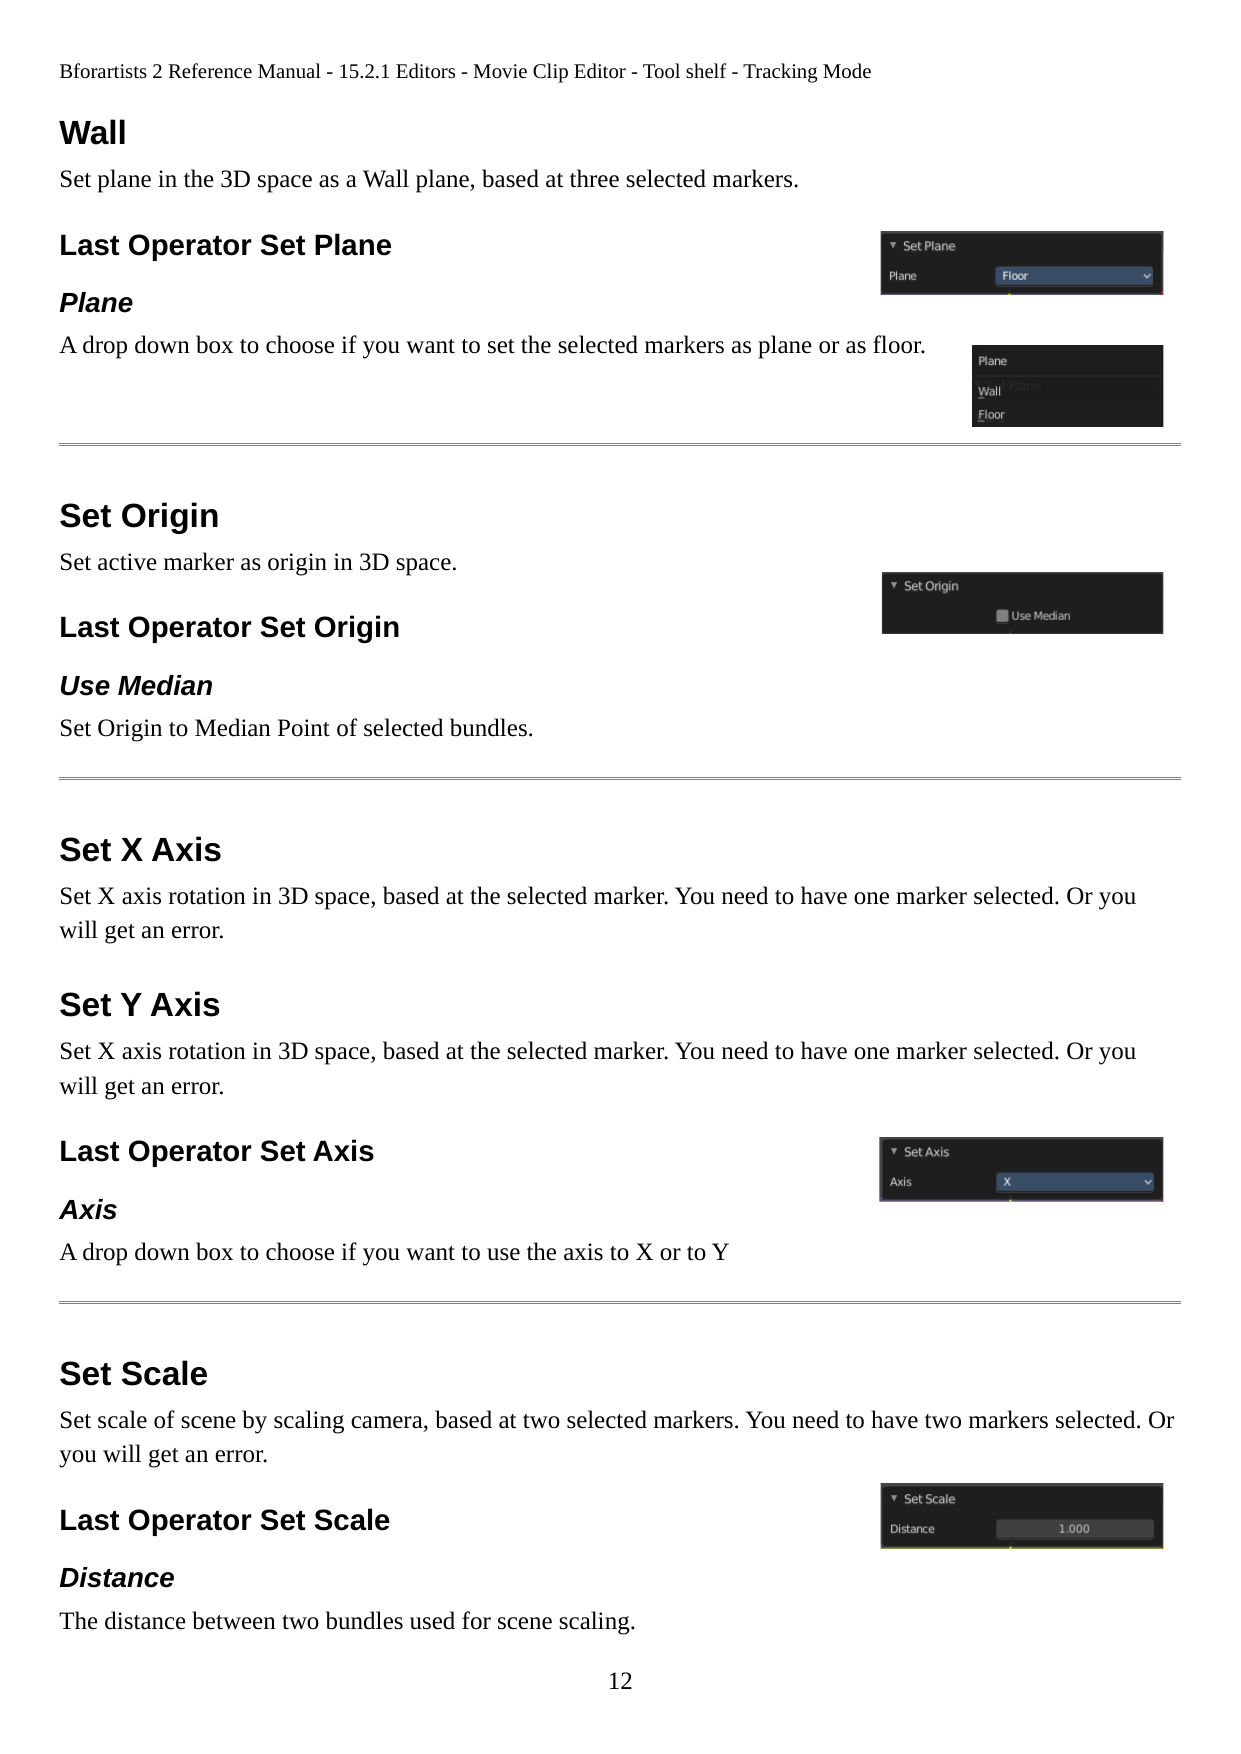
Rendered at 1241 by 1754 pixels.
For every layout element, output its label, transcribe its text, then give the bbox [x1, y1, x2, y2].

picture [880, 1483, 1164, 1549]
subtitle Axis [59, 1193, 1181, 1225]
subtitle Last Operator Set Axis [59, 1134, 1181, 1168]
picture [880, 231, 1164, 295]
subtitle [1164, 1503, 1181, 1537]
text Set X axis rotation in 3D space, based at the selected marker. You need to have one marker selected. Or you will get an error. [59, 881, 1181, 944]
subtitle Set Scale [59, 1353, 1181, 1392]
text Set scale of scene by scaling camera, based at two selected markers. You need to have two markers selected. Or you will get an error. [59, 1405, 1181, 1468]
text Set Origin to Median Point of selected bundles. [59, 713, 1181, 742]
picture [879, 1137, 1164, 1202]
subtitle Wall [59, 113, 1181, 151]
subtitle Set X Axis [59, 829, 1181, 868]
subtitle Last Operator Set Plane [59, 227, 1181, 261]
text Set active marker as origin in 3D space. [59, 547, 1181, 576]
subtitle Set Origin [59, 496, 1181, 534]
text A drop down box to choose if you want to set the selected markers as plane or as floor. [59, 331, 1181, 359]
subtitle Plane [59, 286, 1181, 318]
subtitle Use Median [59, 669, 1181, 701]
picture [881, 572, 1164, 634]
text The distance between two bundles used for scene scaling. [59, 1606, 1181, 1635]
subtitle Last Operator Set Origin [59, 610, 1181, 644]
subtitle Set Y Axis [59, 985, 1181, 1024]
picture [972, 345, 1164, 427]
subtitle Last Operator Set Scale [59, 1503, 880, 1537]
text Set X axis rotation in 3D space, based at the selected marker. You need to have one marker selected. Or you will get an error. [59, 1036, 1181, 1099]
text A drop down box to choose if you want to use the axis to X or to Y [59, 1237, 1181, 1266]
text Set plane in the 3D space as a Wall plane, based at three selected markers. [59, 164, 1181, 192]
subtitle Distance [59, 1562, 1181, 1593]
